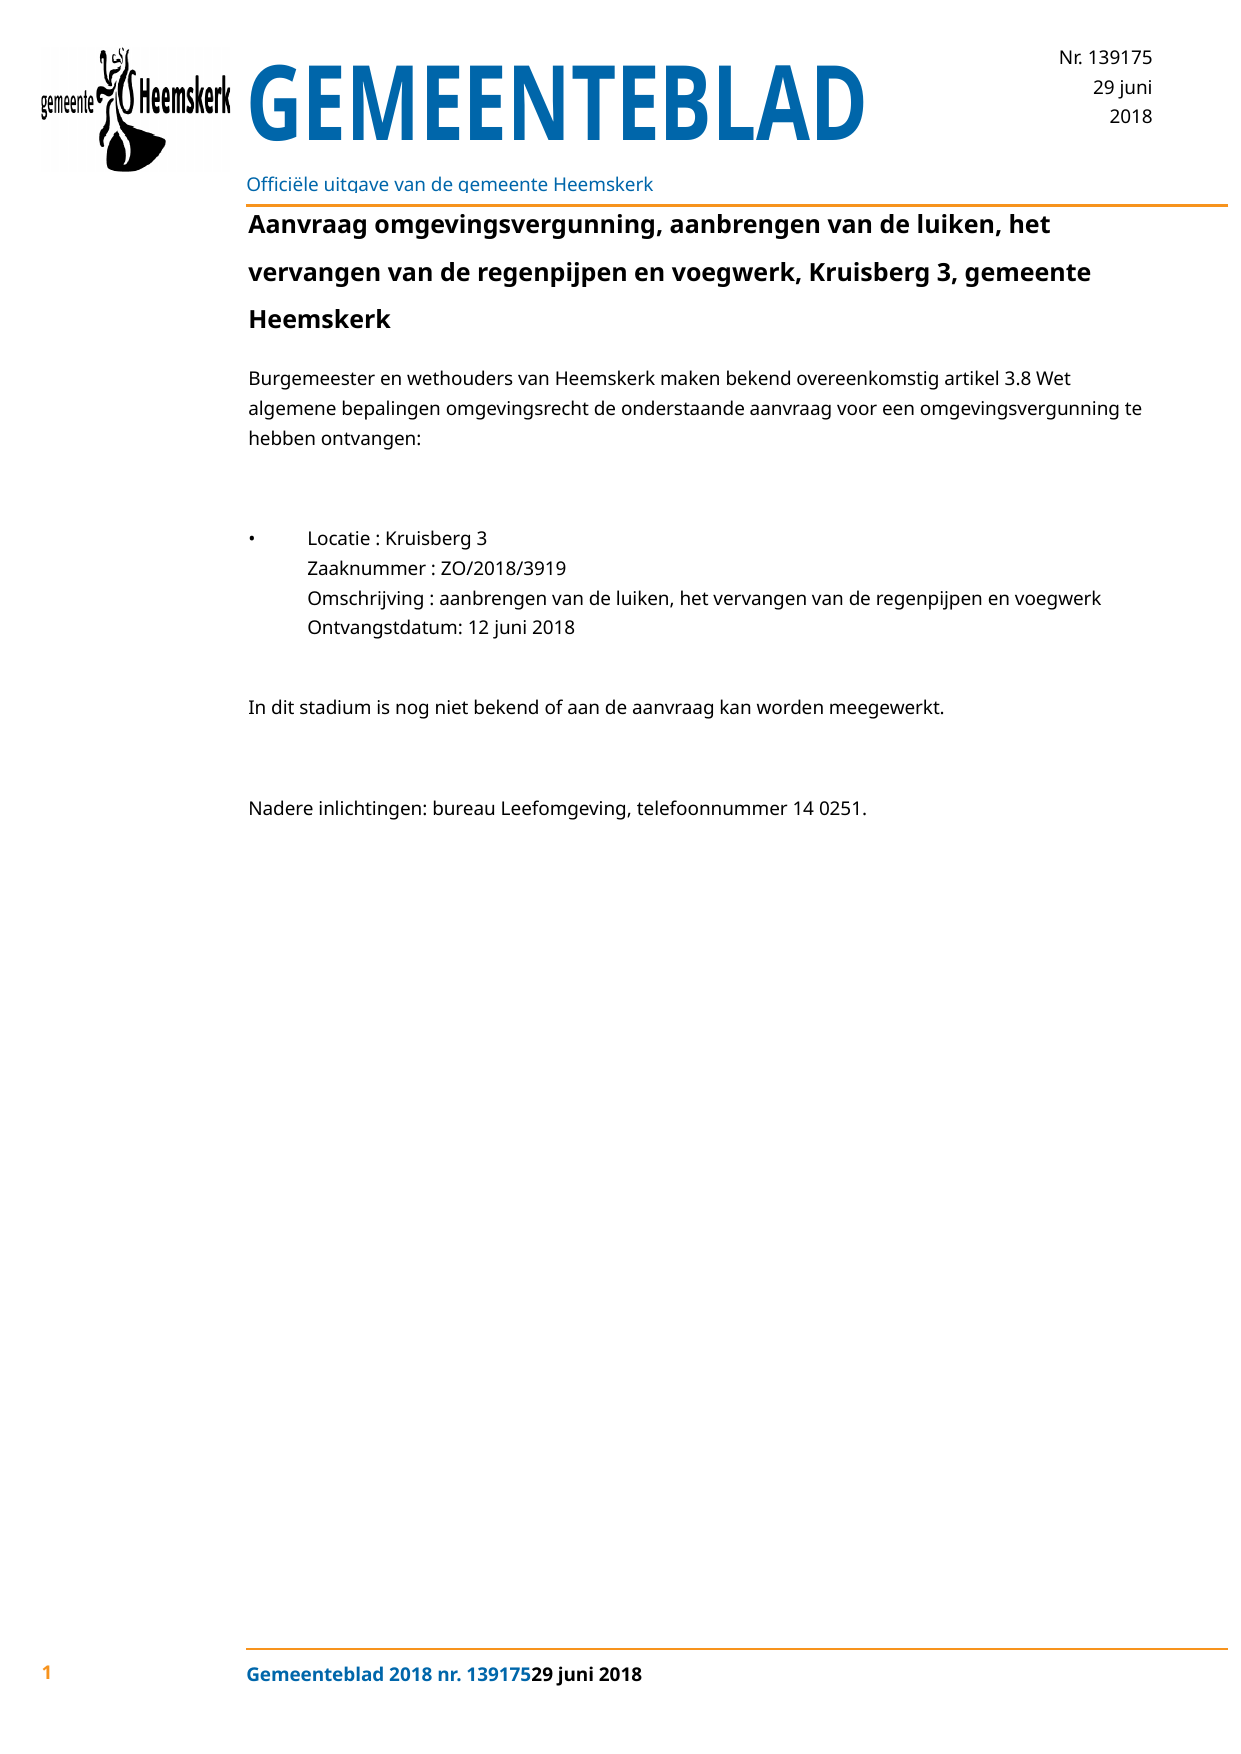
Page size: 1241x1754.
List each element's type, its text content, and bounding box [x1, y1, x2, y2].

picture [41, 47, 231, 172]
list Omschrijving : aanbrengen van de luiken, het vervangen van de regenpijpen en voegwerk [248, 585, 1152, 610]
text Burgemeester en wethouders van Heemskerk maken bekend overeenkomstig artikel 3.8 Wet algemene bepalingen omgevingsrecht de onderstaande aanvraag voor een omgevingsvergunning te hebben ontvangen: [248, 366, 1152, 450]
text In dit stadium is nog niet bekend of aan de aanvraag kan worden meegewerkt. [248, 694, 1152, 720]
text Nadere inlichtingen: bureau Leefomgeving, telefoonnummer 14 0251. [248, 795, 1152, 821]
list Locatie : Kruisberg 3 [248, 526, 1152, 551]
text Aanvraag omgevingsvergunning, aanbrengen van de luiken, het vervangen van de regenpijpen en voegwerk, Kruisberg 3, gemeente Heemskerk [248, 207, 1152, 336]
list Ontvangstdatum: 12 juni 2018 [248, 614, 1152, 640]
list Zaaknummer : ZO/2018/3919 [248, 555, 1152, 581]
